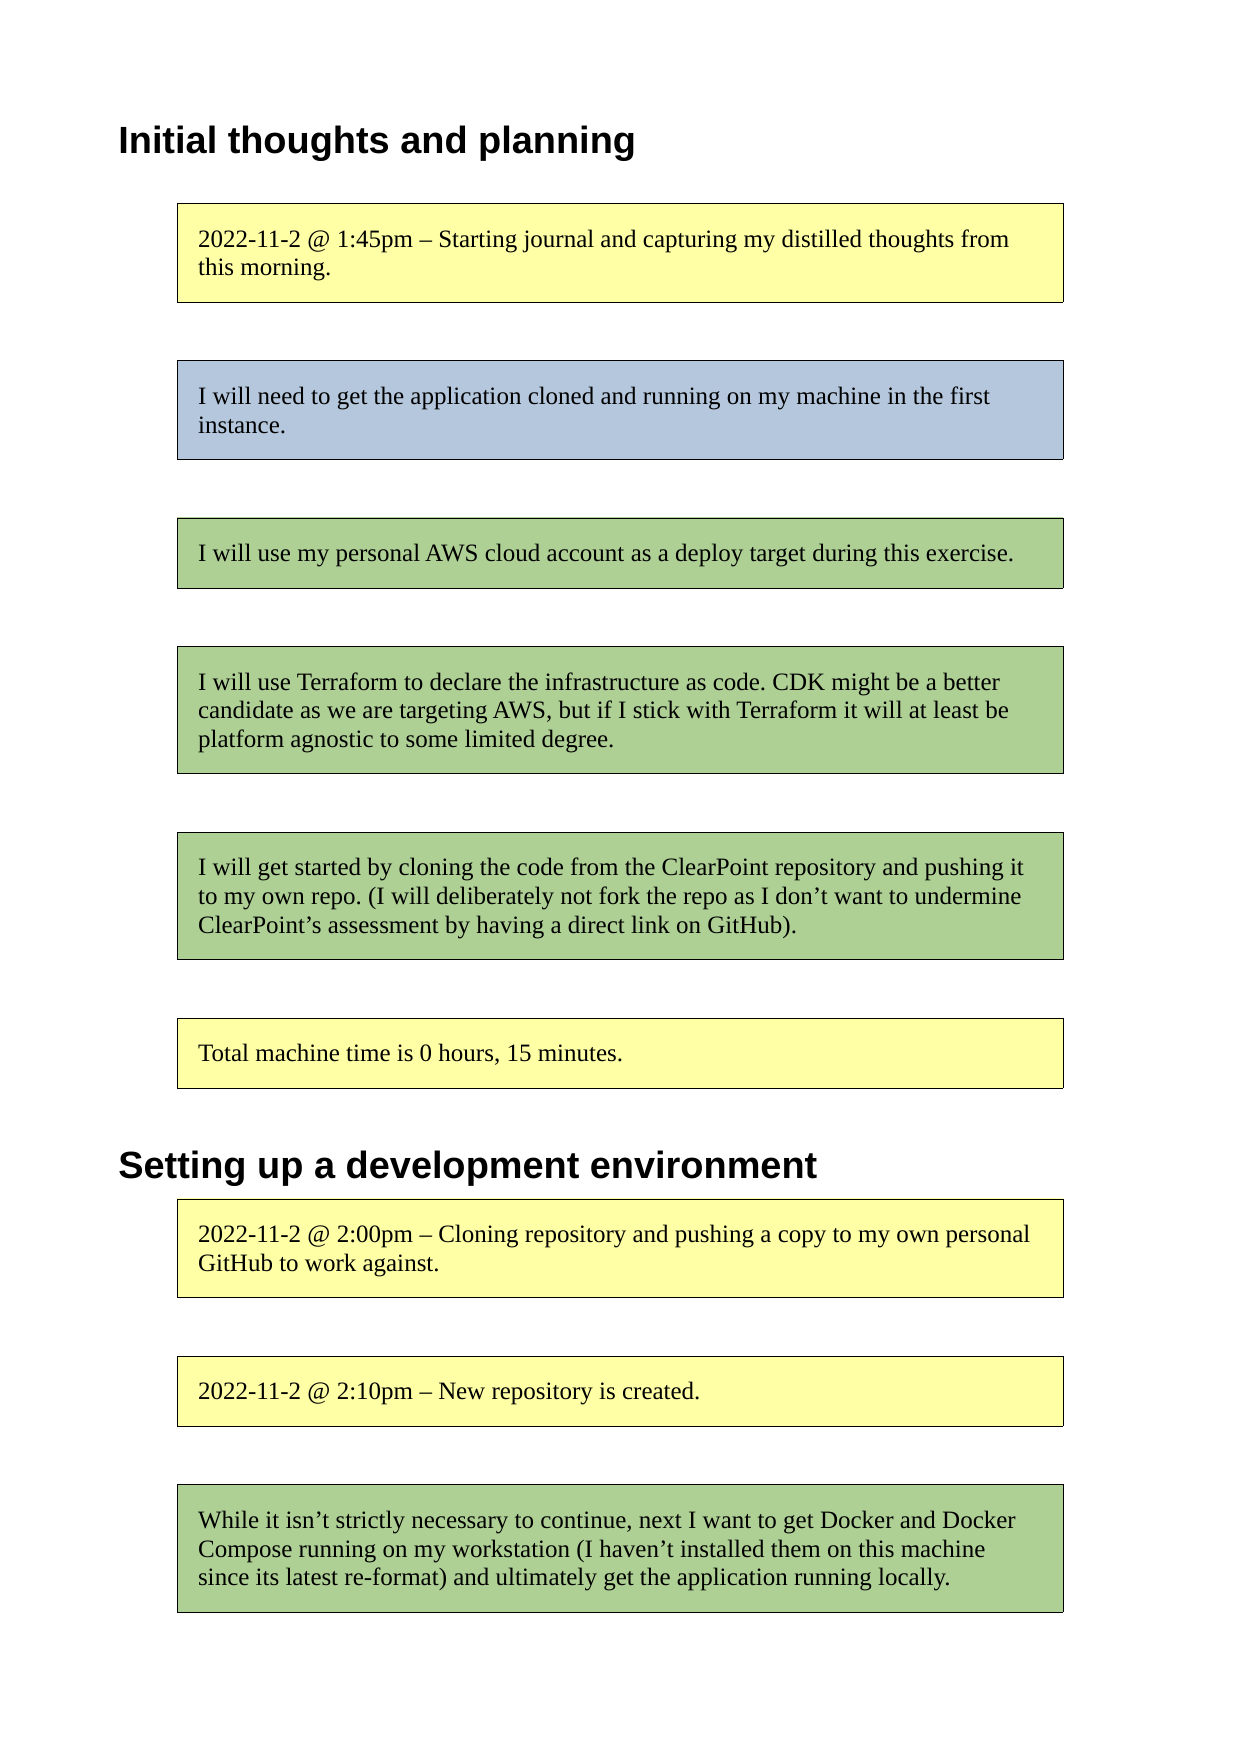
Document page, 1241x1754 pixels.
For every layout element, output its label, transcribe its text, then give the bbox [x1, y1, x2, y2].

text While it isn’t strictly necessary to continue, next I want to get Docker and Docker Compose running on my workstation (I haven’t installed them on this machine since its latest re-format) and ultimately get the application running locally. [178, 1485, 1063, 1612]
text 2022-11-2 @ 2:10pm – New repository is created. [178, 1357, 1063, 1426]
text 2022-11-2 @ 1:45pm – Starting journal and capturing my distilled thoughts from this morning. [178, 204, 1063, 302]
text I will use my personal AWS cloud account as a deploy target during this exercise. [178, 519, 1063, 588]
text I will use Terraform to declare the infrastructure as code. CDK might be a better candidate as we are targeting AWS, but if I stick with Terraform it will at least be platform agnostic to some limited degree. [178, 647, 1063, 773]
text Total machine time is 0 hours, 15 minutes. [178, 1019, 1063, 1088]
text I will get started by cloning the code from the ClearPoint repository and pushing it to my own repo. (I will deliberately not fork the repo as I don’t want to undermine ClearPoint’s assessment by having a direct link on GitHub). [178, 833, 1063, 959]
subtitle Setting up a development environment [118, 1142, 1122, 1186]
text 2022-11-2 @ 2:00pm – Cloning repository and pushing a copy to my own personal GitHub to work against. [178, 1200, 1063, 1297]
text I will need to get the application cloned and running on my machine in the first instance. [178, 361, 1063, 459]
subtitle Initial thoughts and planning [118, 118, 1122, 162]
